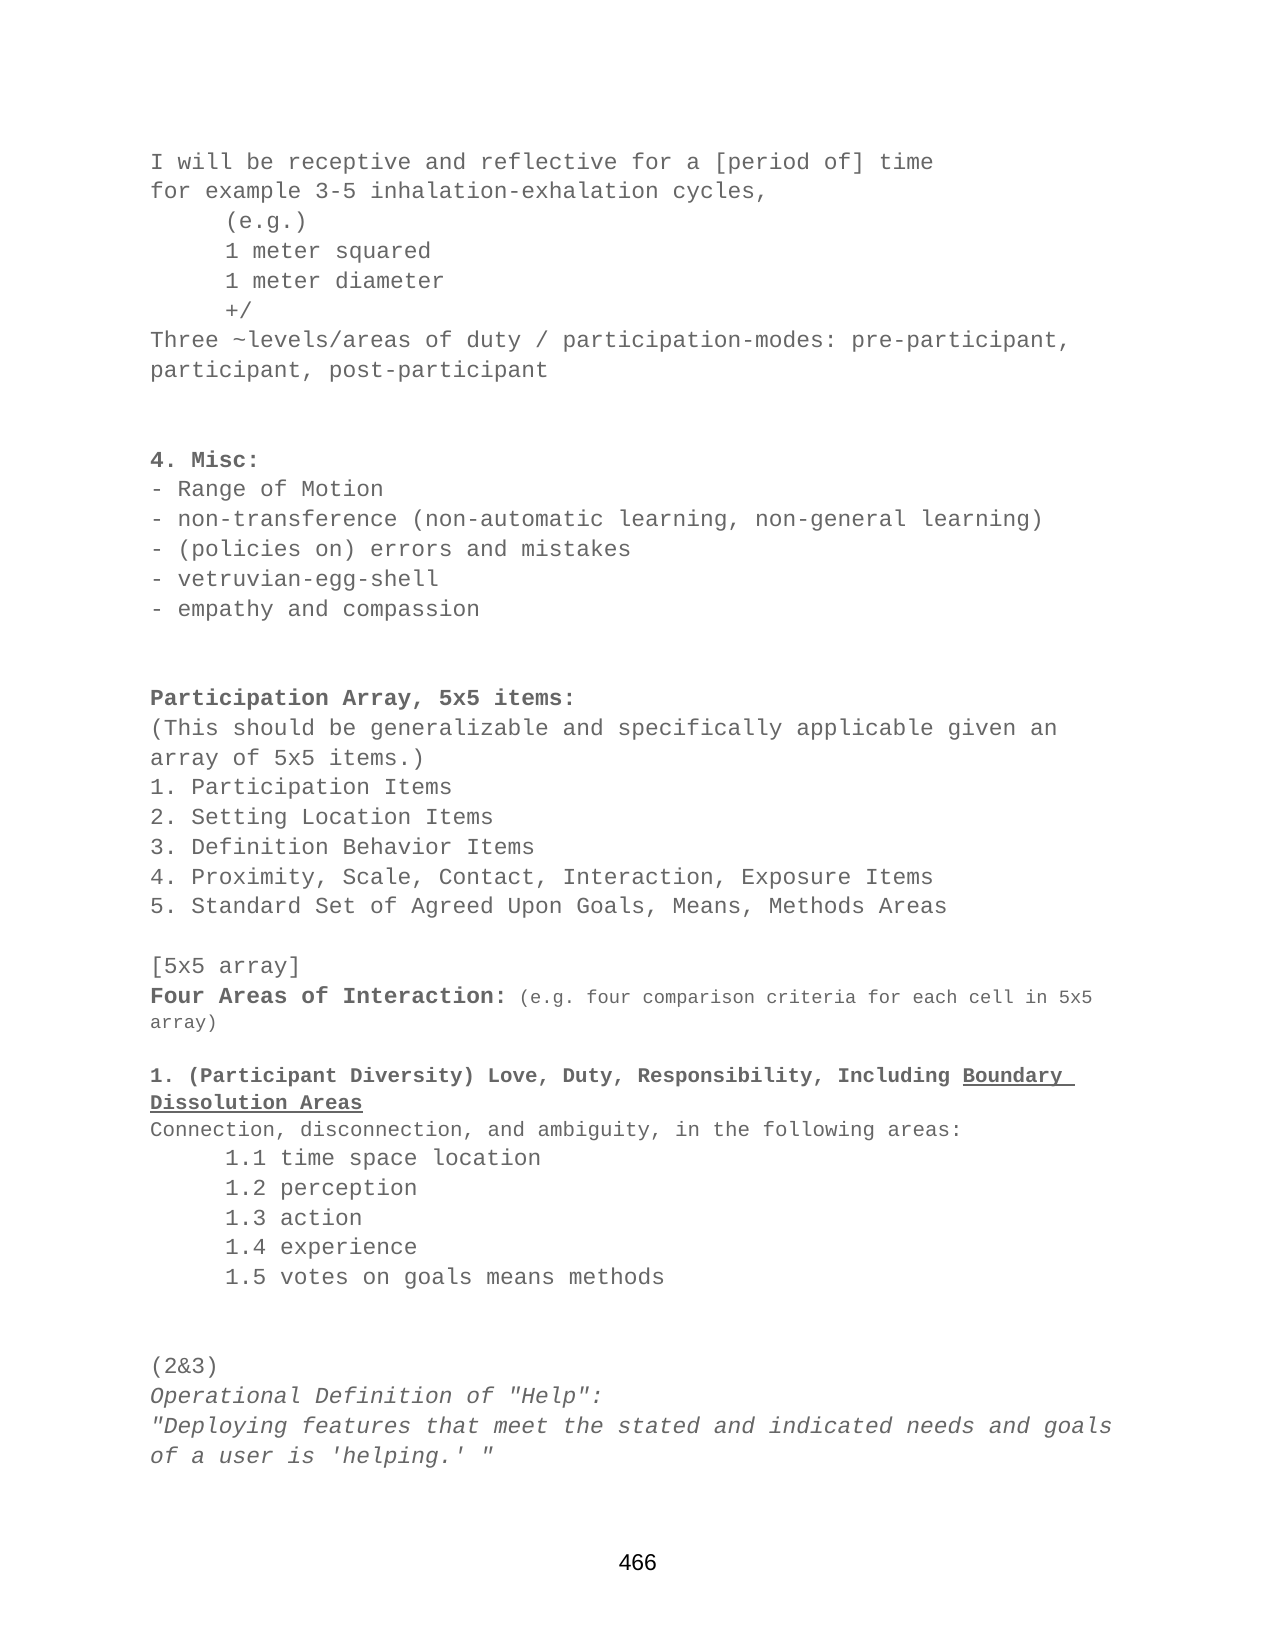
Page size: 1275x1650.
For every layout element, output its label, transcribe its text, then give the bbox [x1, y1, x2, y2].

text - non-transference (non-automatic learning, non-general learning) [150, 507, 1125, 533]
text 1. (Participant Diversity) Love, Duty, Responsibility, Including Boundary Dissolution Areas [150, 1065, 1125, 1116]
text Four Areas of Interaction: (e.g. four comparison criteria for each cell in 5x5 array) [150, 984, 1125, 1034]
text 1. Participation Items [150, 776, 1125, 802]
text - (policies on) errors and mistakes [150, 537, 1125, 563]
text Operational Definition of "Help": [150, 1385, 1125, 1411]
text [5x5 array] [150, 954, 1125, 980]
text (2&3) [150, 1355, 1125, 1381]
text 4. Misc: [150, 448, 1125, 474]
text 1.1 time space location [225, 1146, 1125, 1172]
text 2. Setting Location Items [150, 805, 1125, 831]
text (This should be generalizable and specifically applicable given an array of 5x5 items.) [150, 716, 1125, 772]
text 1.2 perception [225, 1176, 1125, 1202]
text Participation Array, 5x5 items: [150, 686, 1125, 712]
text I will be receptive and reflective for a [period of] time [150, 150, 1125, 176]
text 1 meter diameter [225, 269, 1125, 295]
text "Deploying features that meet the stated and indicated needs and goals of a user is 'helping.' " [150, 1414, 1125, 1470]
text Three ~levels/areas of duty / participation-modes: pre-participant, participant, post-participant [150, 329, 1125, 384]
text 1.4 experience [225, 1236, 1125, 1262]
text - Range of Motion [150, 478, 1125, 504]
text 5. Standard Set of Agreed Upon Goals, Means, Methods Areas [150, 895, 1125, 921]
text (e.g.) [225, 209, 1125, 236]
text 4. Proximity, Scale, Contact, Interaction, Exposure Items [150, 865, 1125, 891]
text Connection, disconnection, and ambiguity, in the following areas: [150, 1119, 1125, 1143]
text 1.5 votes on goals means methods [225, 1266, 1125, 1291]
text 1 meter squared [225, 239, 1125, 265]
text for example 3-5 inhalation-exhalation cycles, [150, 180, 1125, 206]
text 3. Definition Behavior Items [150, 835, 1125, 861]
text 1.3 action [225, 1206, 1125, 1232]
text - empathy and compassion [150, 597, 1125, 623]
text +/ [225, 299, 1125, 325]
text - vetruvian-egg-shell [150, 567, 1125, 593]
